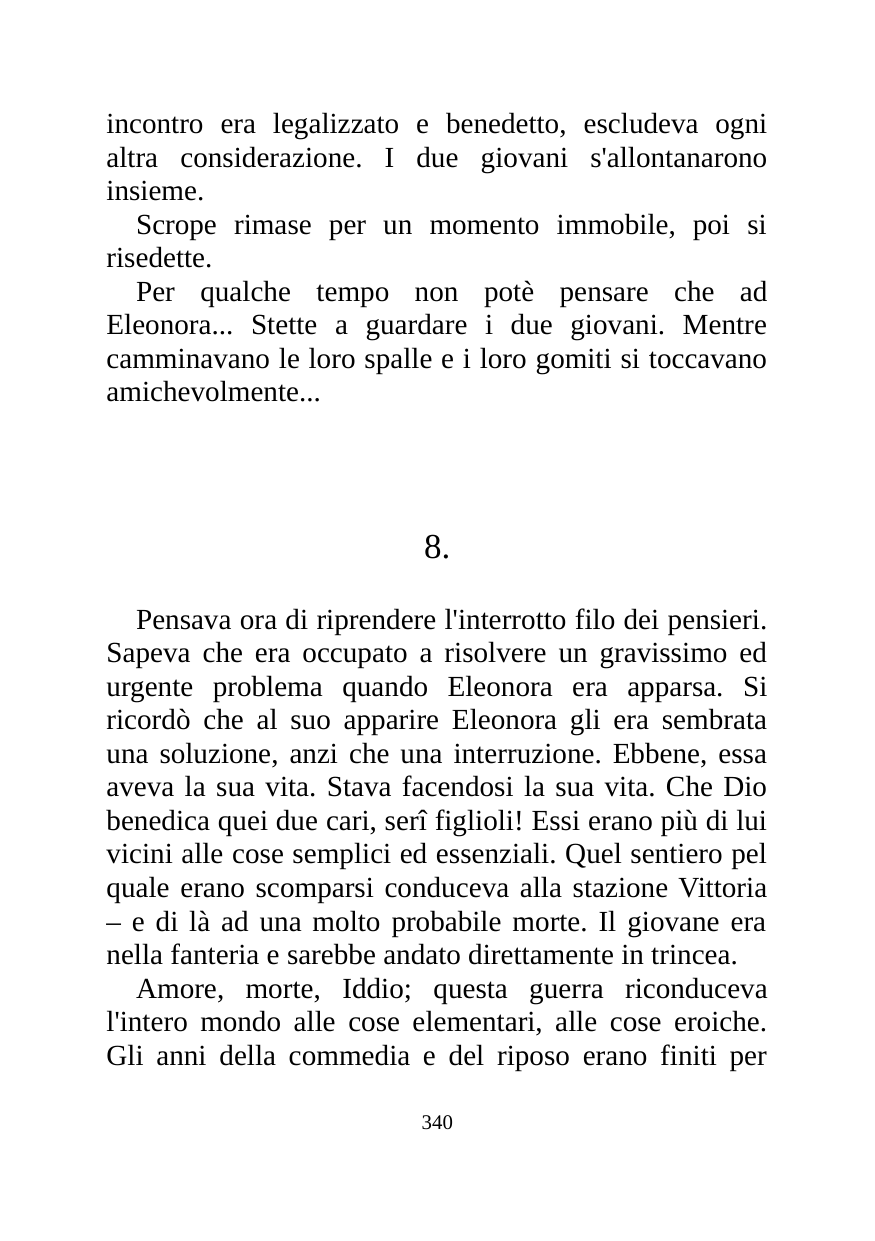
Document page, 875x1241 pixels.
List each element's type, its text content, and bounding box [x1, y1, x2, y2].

text incontro era legalizzato e benedetto, escludeva ogni altra considerazione. I due giovani s'allontanarono insieme. [106, 106, 768, 207]
text Pensava ora di riprendere l'interrotto filo dei pensieri. Sapeva che era occupato a risolvere un gravissimo ed urgente problema quando Eleonora era apparsa. Si ricordò che al suo apparire Eleonora gli era sembrata una soluzione, anzi che una interruzione. Ebbene, essa aveva la sua vita. Stava facendosi la sua vita. Che Dio benedica quei due cari, serî figlioli! Essi erano più di lui vicini alle cose semplici ed essenziali. Quel sentiero pel quale erano scomparsi conduceva alla stazione Vittoria – e di là ad una molto probabile morte. Il giovane era nella fanteria e sarebbe andato direttamente in trincea. [106, 602, 768, 971]
text Scrope rimase per un momento immobile, poi si risedette. [106, 207, 768, 274]
text Amore, morte, Iddio; questa guerra riconduceva l'intero mondo alle cose elementari, alle cose eroiche. Gli anni della commedia e del riposo erano finiti per [106, 971, 768, 1071]
subtitle 8. [106, 526, 768, 566]
text Per qualche tempo non potè pensare che ad Eleonora... Stette a guardare i due giovani. Mentre camminavano le loro spalle e i loro gomiti si toccavano amichevolmente... [106, 274, 768, 408]
